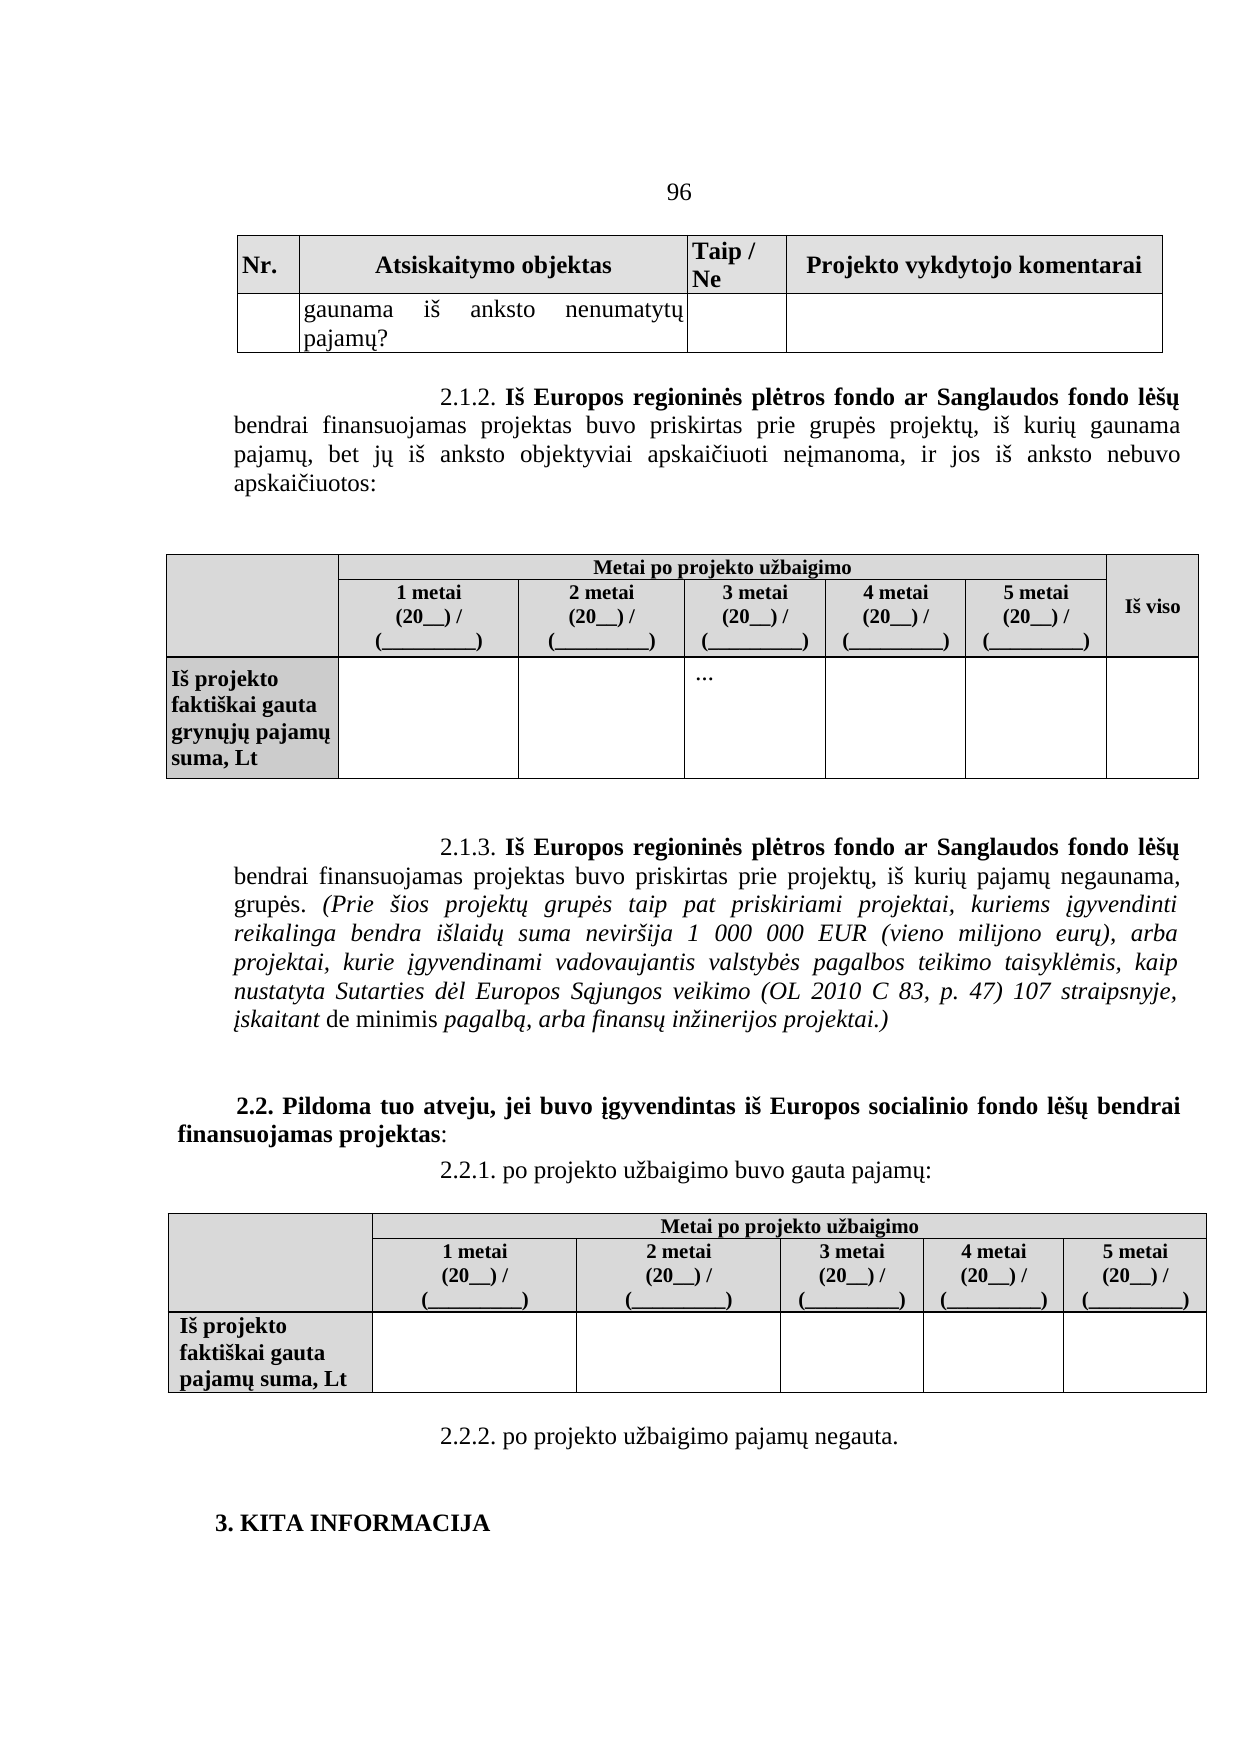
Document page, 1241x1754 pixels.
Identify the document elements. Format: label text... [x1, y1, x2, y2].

table_cell [787, 294, 1162, 352]
table_header Metai po projekto užbaigimo [373, 1214, 1206, 1238]
table_cell 3 metai (20__) / (_________) [781, 1239, 923, 1311]
table_header Nr. [238, 236, 299, 293]
table_cell 4 metai (20__) / (_________) [826, 580, 965, 656]
table_cell 5 metai (20__) / (_________) [1064, 1239, 1206, 1311]
table_header Taip / Ne [688, 236, 786, 293]
text 2.2.1. po projekto užbaigimo buvo gauta pajamų: [233, 1156, 1181, 1184]
table_cell [826, 658, 965, 778]
table_header Atsiskaitymo objektas [300, 236, 687, 293]
table_cell 5 metai (20__) / (_________) [966, 580, 1106, 656]
text 2.1.2. Iš Europos regioninės plėtros fondo ar Sanglaudos fondo lėšų bendrai finansuojamas projektas buvo priskirtas prie grupės projektų, iš kurių gaunama pajamų, bet jų iš anksto objektyviai apskaičiuoti neįmanoma, ir jos iš anksto nebuvo apskaičiuotos: [233, 382, 1181, 497]
table_header Projekto vykdytojo komentarai [787, 236, 1162, 293]
table_cell [781, 1313, 923, 1392]
text 3. KITA INFORMACIJA [177, 1508, 1181, 1536]
table_cell ... [685, 658, 825, 778]
table_cell 1 metai (20__) / (_________) [373, 1239, 576, 1311]
table_cell 3 metai (20__) / (_________) [685, 580, 825, 656]
table_header [167, 555, 338, 656]
table_header [169, 1214, 372, 1311]
table_cell Iš projekto faktiškai gauta pajamų suma, Lt [169, 1313, 372, 1392]
table_cell 1 metai (20__) / (_________) [339, 580, 518, 656]
table_cell 2 metai (20__) / (_________) [519, 580, 684, 656]
table_cell [1107, 658, 1198, 778]
table_header Iš viso [1107, 555, 1198, 656]
text 2.2.2. po projekto užbaigimo pajamų negauta. [233, 1421, 1181, 1450]
table_cell gaunama iš anksto nenumatytų pajamų? [300, 294, 687, 352]
table_cell [339, 658, 518, 778]
table_cell Iš projekto faktiškai gauta grynųjų pajamų suma, Lt [167, 658, 338, 778]
table_cell [966, 658, 1106, 778]
text 2.2. Pildoma tuo atveju, jei buvo įgyvendintas iš Europos socialinio fondo lėšų bendrai finansuojamas projektas: [177, 1091, 1181, 1148]
table_cell [238, 294, 299, 352]
table_cell [519, 658, 684, 778]
table_cell [577, 1313, 780, 1392]
table_cell [688, 294, 786, 352]
table_header Metai po projekto užbaigimo [339, 555, 1106, 579]
table_cell 2 metai (20__) / (_________) [577, 1239, 780, 1311]
table_cell 4 metai (20__) / (_________) [924, 1239, 1063, 1311]
table_cell [373, 1313, 576, 1392]
table_cell [1064, 1313, 1206, 1392]
text 2.1.3. Iš Europos regioninės plėtros fondo ar Sanglaudos fondo lėšų bendrai finansuojamas projektas buvo priskirtas prie projektų, iš kurių pajamų negaunama, grupės. (Prie šios projektų grupės taip pat priskiriami projektai, kuriems įgyvendinti reikalinga bendra išlaidų suma neviršija 1 000 000 EUR (vieno milijono eurų), arba projektai, kurie įgyvendinami vadovaujantis valstybės pagalbos teikimo taisyklėmis, kaip nustatyta Sutarties dėl Europos Sąjungos veikimo (OL 2010 C 83, p. 47) 107 straipsnyje, įskaitant de minimis pagalbą, arba finansų inžinerijos projektai.) [233, 832, 1181, 1033]
table_cell [924, 1313, 1063, 1392]
